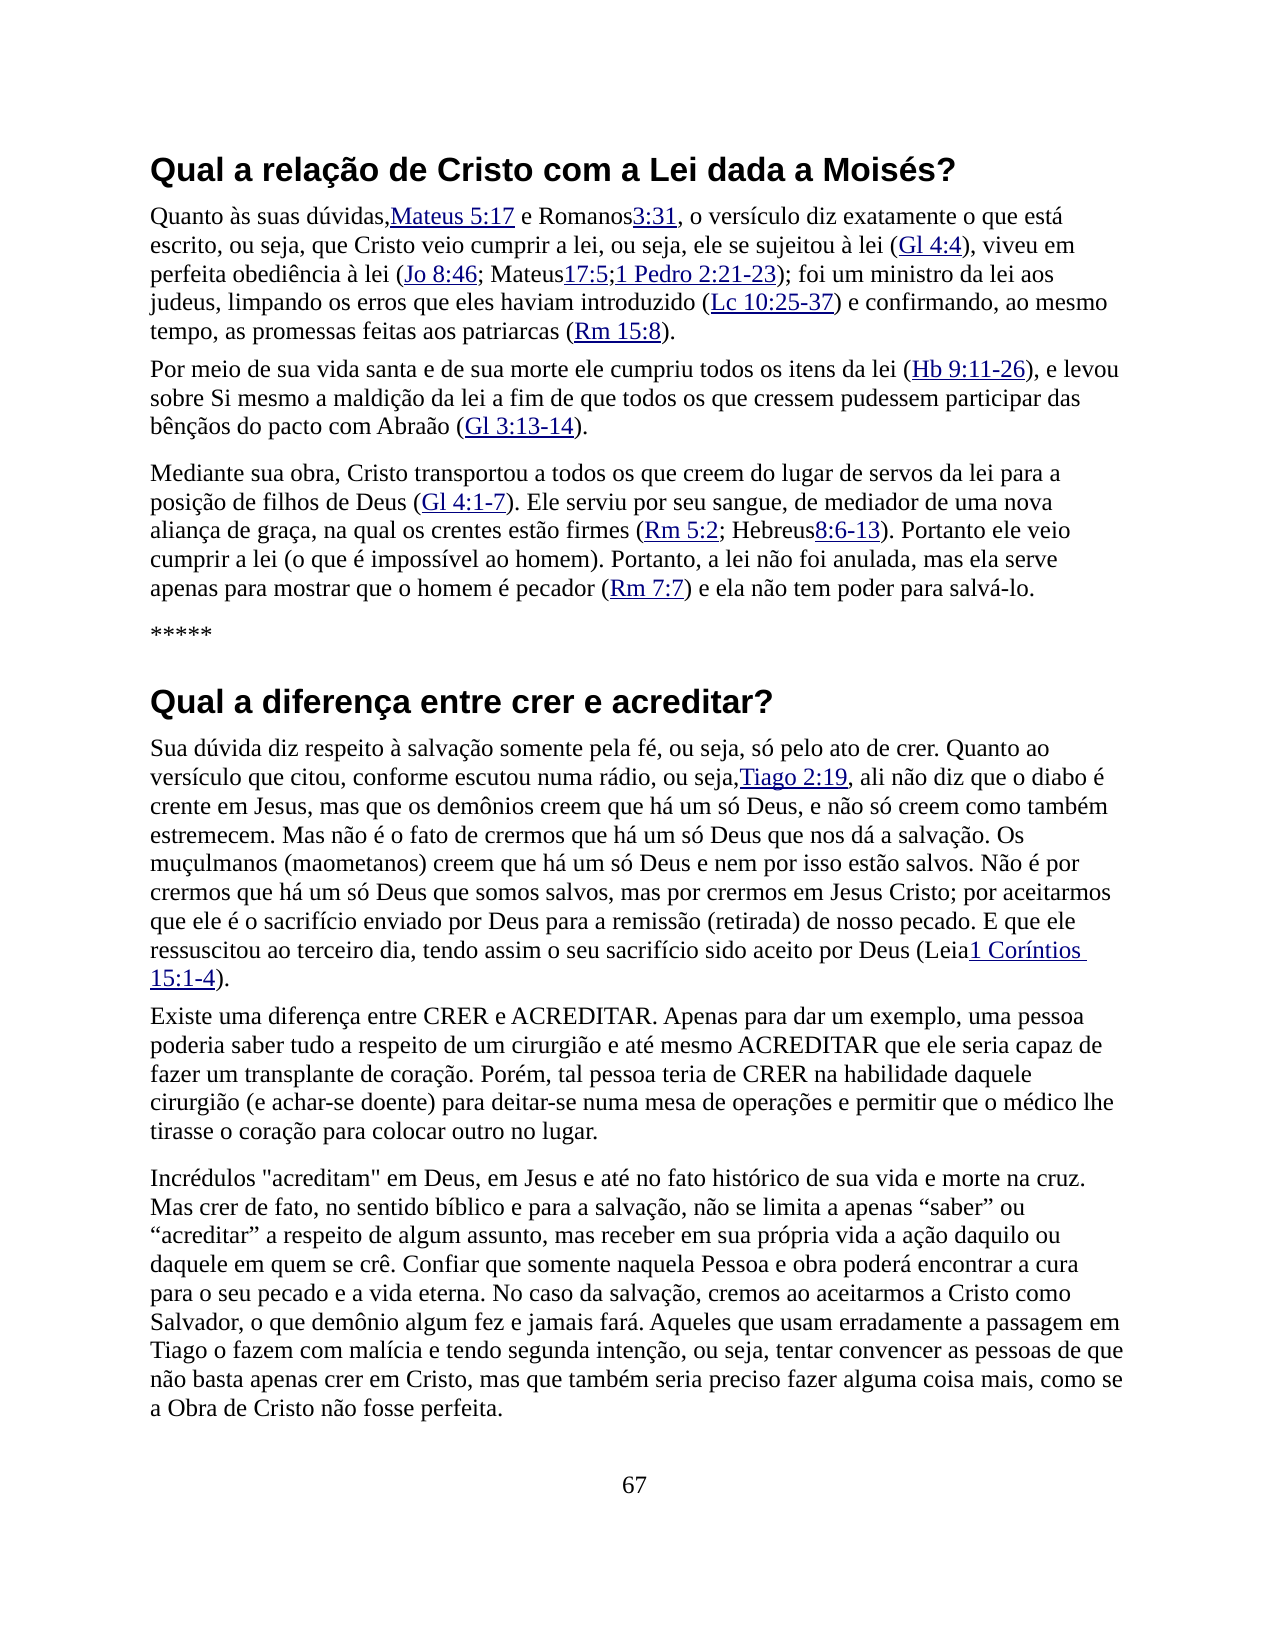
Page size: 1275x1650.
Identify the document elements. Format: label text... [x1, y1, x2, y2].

text Sua dúvida diz respeito à salvação somente pela fé, ou seja, só pelo ato de crer. Quanto ao versículo que citou, conforme escutou numa rádio, ou seja,Tiago 2:19, ali não diz que o diabo é crente em Jesus, mas que os demônios creem que há um só Deus, e não só creem como também estremecem. Mas não é o fato de crermos que há um só Deus que nos dá a salvação. Os muçulmanos (maometanos) creem que há um só Deus e nem por isso estão salvos. Não é por crermos que há um só Deus que somos salvos, mas por crermos em Jesus Cristo; por aceitarmos que ele é o sacrifício enviado por Deus para a remissão (retirada) de nosso pecado. E que ele ressuscitou ao terceiro dia, tendo assim o seu sacrifício sido aceito por Deus (Leia1 Coríntios 15:1-4). [150, 733, 1125, 992]
text Incrédulos "acreditam" em Deus, em Jesus e até no fato histórico de sua vida e morte na cruz. Mas crer de fato, no sentido bíblico e para a salvação, não se limita a apenas “saber” ou “acreditar” a respeito de algum assunto, mas receber em sua própria vida a ação daquilo ou daquele em quem se crê. Confiar que somente naquela Pessoa e obra poderá encontrar a cura para o seu pecado e a vida eterna. No caso da salvação, cremos ao aceitarmos a Cristo como Salvador, o que demônio algum fez e jamais fará. Aqueles que usam erradamente a passagem em Tiago o fazem com malícia e tendo segunda intenção, ou seja, tentar convencer as pessoas de que não basta apenas crer em Cristo, mas que também seria preciso fazer alguma coisa mais, como se a Obra de Cristo não fosse perfeita. [150, 1163, 1125, 1422]
text Quanto às suas dúvidas,Mateus 5:17 e Romanos3:31, o versículo diz exatamente o que está escrito, ou seja, que Cristo veio cumprir a lei, ou seja, ele se sujeitou à lei (Gl 4:4), viveu em perfeita obediência à lei (Jo 8:46; Mateus17:5;1 Pedro 2:21-23); foi um ministro da lei aos judeus, limpando os erros que eles haviam introduzido (Lc 10:25-37) e confirmando, ao mesmo tempo, as promessas feitas aos patriarcas (Rm 15:8). [150, 201, 1125, 345]
text Existe uma diferença entre CRER e ACREDITAR. Apenas para dar um exemplo, uma pessoa poderia saber tudo a respeito de um cirurgião e até mesmo ACREDITAR que ele seria capaz de fazer um transplante de coração. Porém, tal pessoa teria de CRER na habilidade daquele cirurgião (e achar-se doente) para deitar-se numa mesa de operações e permitir que o médico lhe tirasse o coração para colocar outro no lugar. [150, 1001, 1125, 1145]
subtitle Qual a relação de Cristo com a Lei dada a Moisés? [150, 150, 1125, 189]
text Mediante sua obra, Cristo transportou a todos os que creem do lugar de servos da lei para a posição de filhos de Deus (Gl 4:1-7). Ele serviu por seu sangue, de mediador de uma nova aliança de graça, na qual os crentes estão firmes (Rm 5:2; Hebreus8:6-13). Portanto ele veio cumprir a lei (o que é impossível ao homem). Portanto, a lei não foi anulada, mas ela serve apenas para mostrar que o homem é pecador (Rm 7:7) e ela não tem poder para salvá-lo. [150, 458, 1125, 602]
text ***** [150, 620, 1125, 648]
text Por meio de sua vida santa e de sua morte ele cumpriu todos os itens da lei (Hb 9:11-26), e levou sobre Si mesmo a maldição da lei a fim de que todos os que cressem pudessem participar das bênçãos do pacto com Abraão (Gl 3:13-14). [150, 354, 1125, 440]
subtitle Qual a diferença entre crer e acreditar? [150, 682, 1125, 721]
